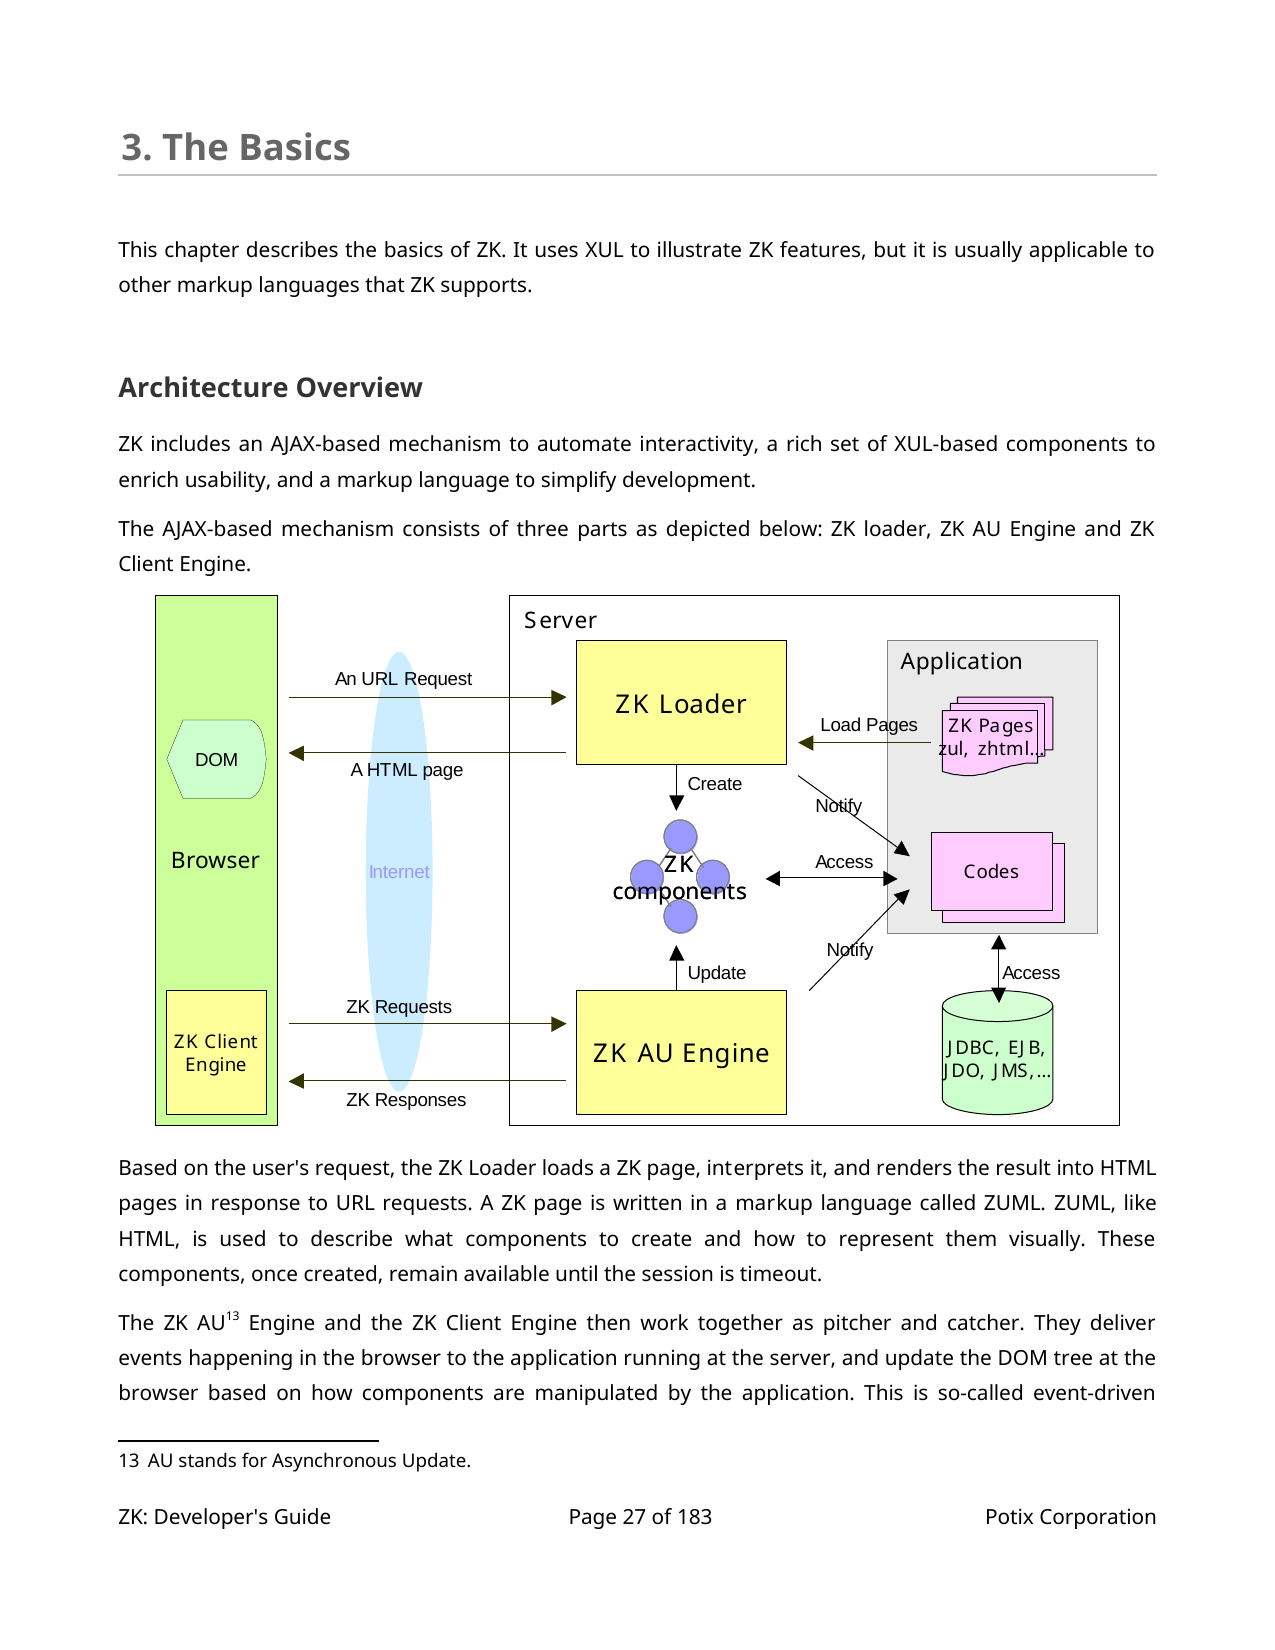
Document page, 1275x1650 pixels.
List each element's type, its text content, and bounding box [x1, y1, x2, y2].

subtitle 3. The Basics [118, 118, 1157, 174]
text ZK includes an AJAX-based mechanism to automate interactivity, a rich set of XUL-based components to enrich usability, and a markup language to simplify development. [118, 429, 1157, 493]
text AU stands for Asynchronous Update. [118, 1447, 1157, 1473]
text Based on the user's request, the ZK Loader loads a ZK page, interprets it, and renders the result into HTML pages in response to URL requests. A ZK page is written in a markup language called ZUML. ZUML, like HTML, is used to describe what components to create and how to represent them visually. These components, once created, remain available until the session is timeout. [118, 598, 1157, 1287]
subtitle Architecture Overview [118, 369, 1157, 406]
text The ZK AU Engine and the ZK Client Engine then work together as pitcher and catcher. They deliver events happening in the browser to the application running at the server, and update the DOM tree at the browser based on how components are manipulated by the application. This is so-called event-driven [118, 1308, 1157, 1406]
text This chapter describes the basics of ZK. It uses XUL to illustrate ZK features, but it is usually applicable to other markup languages that ZK supports. [118, 235, 1157, 298]
text The AJAX-based mechanism consists of three parts as depicted below: ZK loader, ZK AU Engine and ZK Client Engine. [118, 514, 1157, 577]
